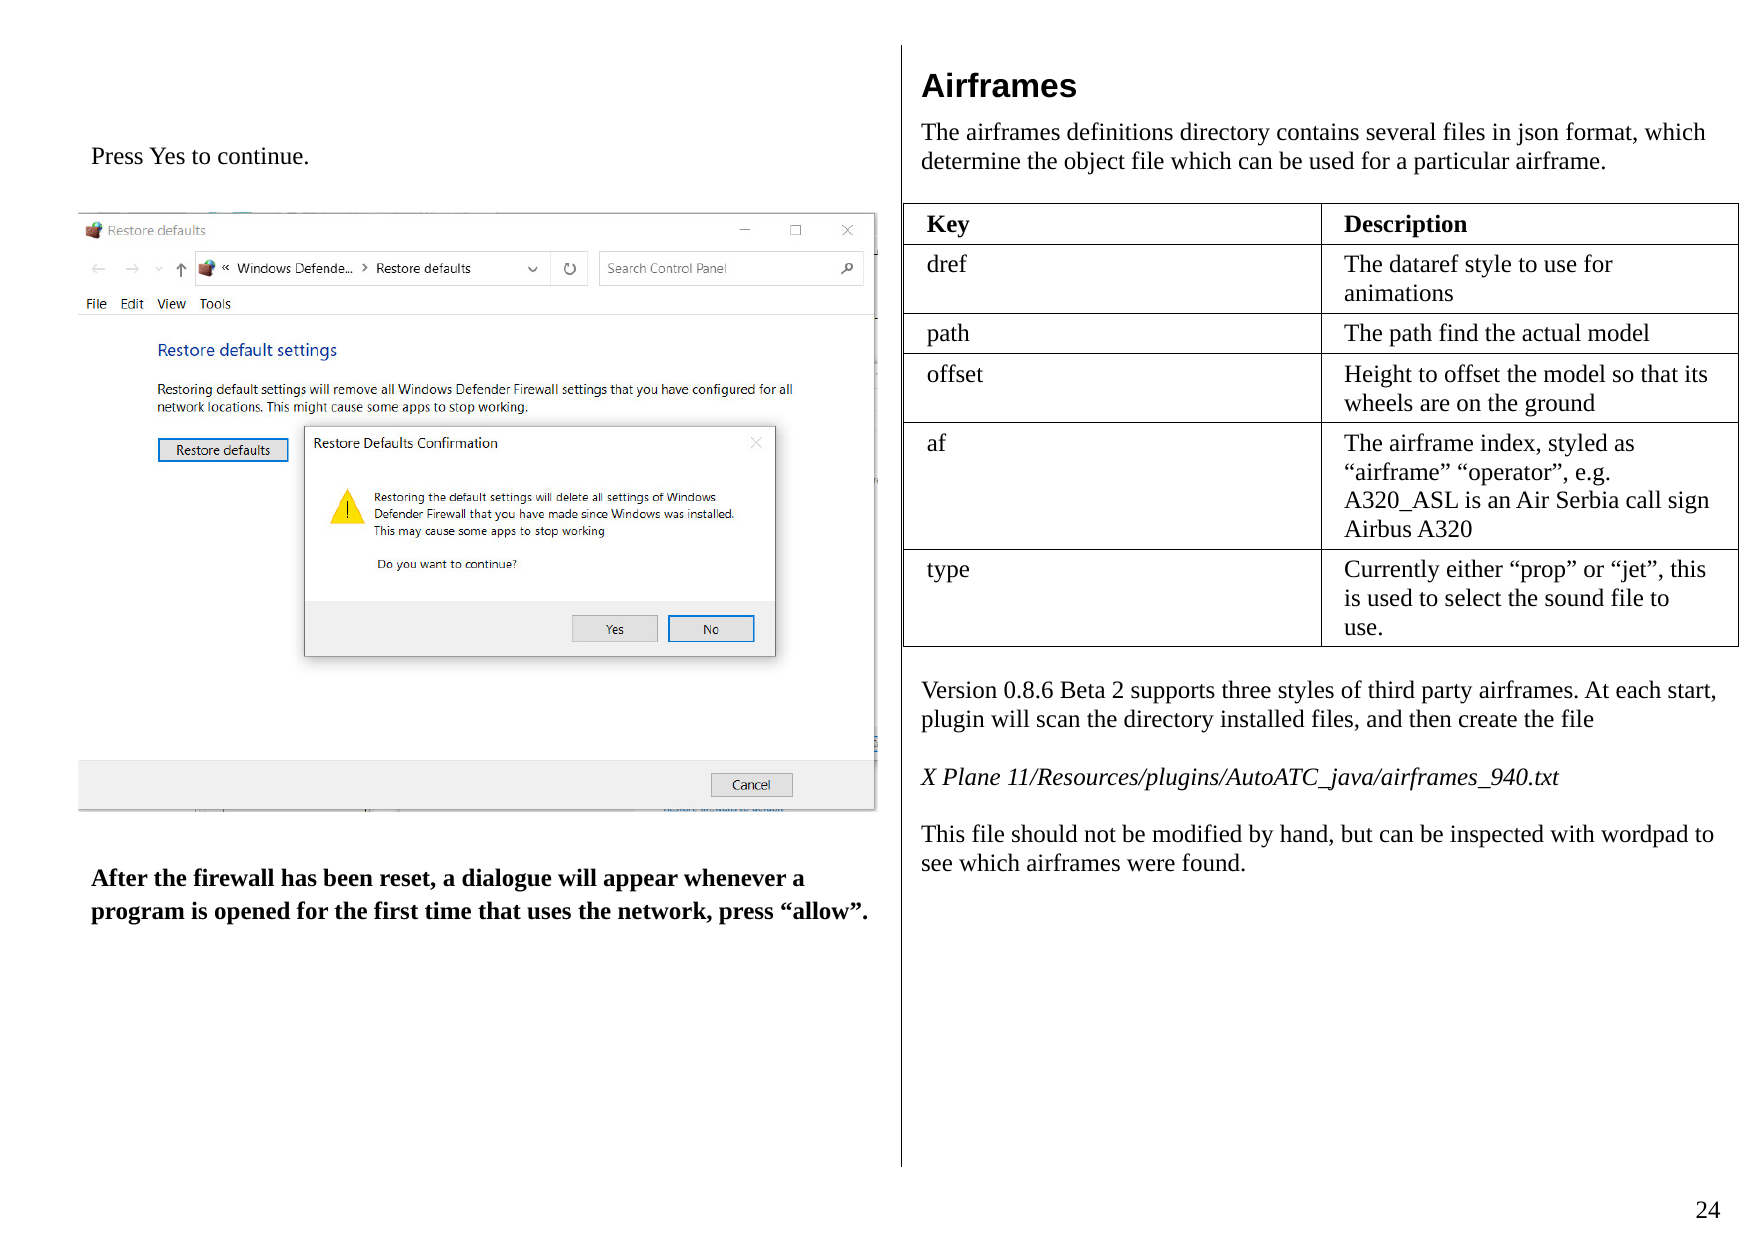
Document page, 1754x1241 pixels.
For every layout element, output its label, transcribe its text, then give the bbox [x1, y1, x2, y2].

table_cell path [904, 314, 1321, 353]
table_cell Currently either “prop” or “jet”, this is used to select the sound file to use. [1322, 550, 1738, 646]
table_cell type [904, 550, 1321, 646]
text X Plane 11/Resources/plugins/AutoATC_java/airframes_940.txt [921, 762, 1720, 790]
picture [78, 212, 878, 812]
subtitle Airframes [921, 66, 1738, 105]
table_header Key [904, 204, 1321, 244]
text This file should not be modified by hand, but can be inspected with wordpad to see which airframes were found. [921, 819, 1720, 877]
table_cell offset [904, 354, 1321, 422]
table_header Description [1322, 204, 1738, 244]
text After the firewall has been reset, a dialogue will appear whenever a program is opened for the first time that uses the network, press “allow”. [91, 863, 881, 925]
table_cell af [904, 423, 1321, 549]
table_cell Height to offset the model so that its wheels are on the ground [1322, 354, 1738, 422]
table_cell The dataref style to use for animations [1322, 245, 1738, 313]
table_cell The airframe index, styled as “airframe” “operator”, e.g. A320_ASL is an Air Serbia call sign Airbus A320 [1322, 423, 1738, 549]
text The airframes definitions directory contains several files in json format, which determine the object file which can be used for a particular airframe. [921, 117, 1720, 174]
text Press Yes to continue. [91, 141, 881, 170]
table_cell dref [904, 245, 1321, 313]
table_cell The path find the actual model [1322, 314, 1738, 353]
text Version 0.8.6 Beta 2 supports three styles of third party airframes. At each start, plugin will scan the directory installed files, and then create the file [921, 675, 1720, 733]
